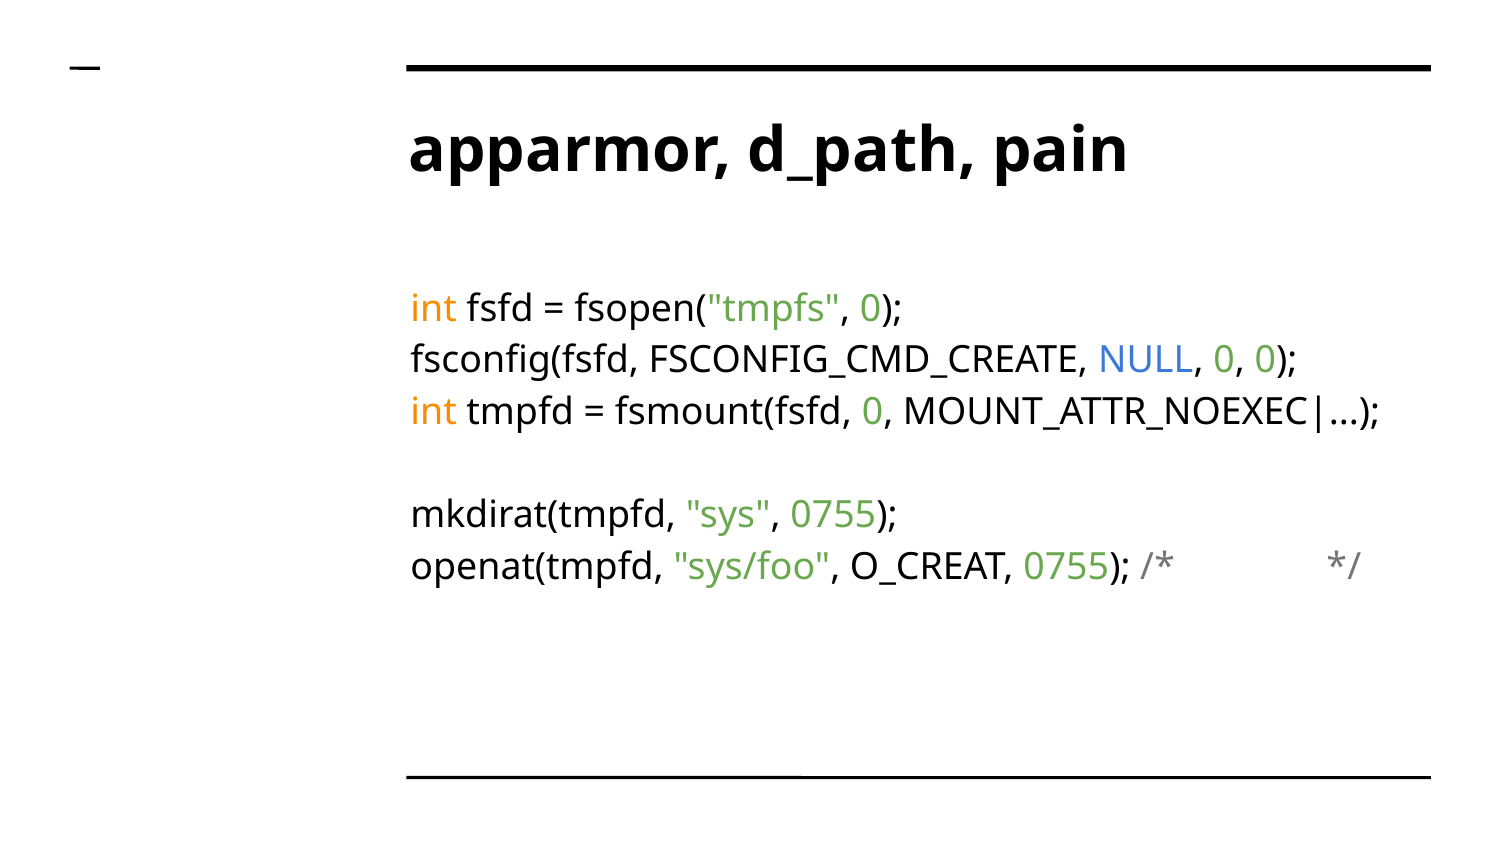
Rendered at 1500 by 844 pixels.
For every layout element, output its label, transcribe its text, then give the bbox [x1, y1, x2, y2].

title apparmor, d_path, pain [393, 94, 1431, 199]
list int fsfd = fsopen("tmpfs", 0); fsconfig(fsfd, FSCONFIG_CMD_CREATE, NULL, 0, 0); int tmpfd = fsmount(fsfd, 0, MOUNT_ATTR_NOEXEC|...); mkdirat(tmpfd, "sys", 0755); openat(tmpfd, "sys/foo", O_CREAT, 0755); /* EACCES */ [395, 261, 1433, 755]
